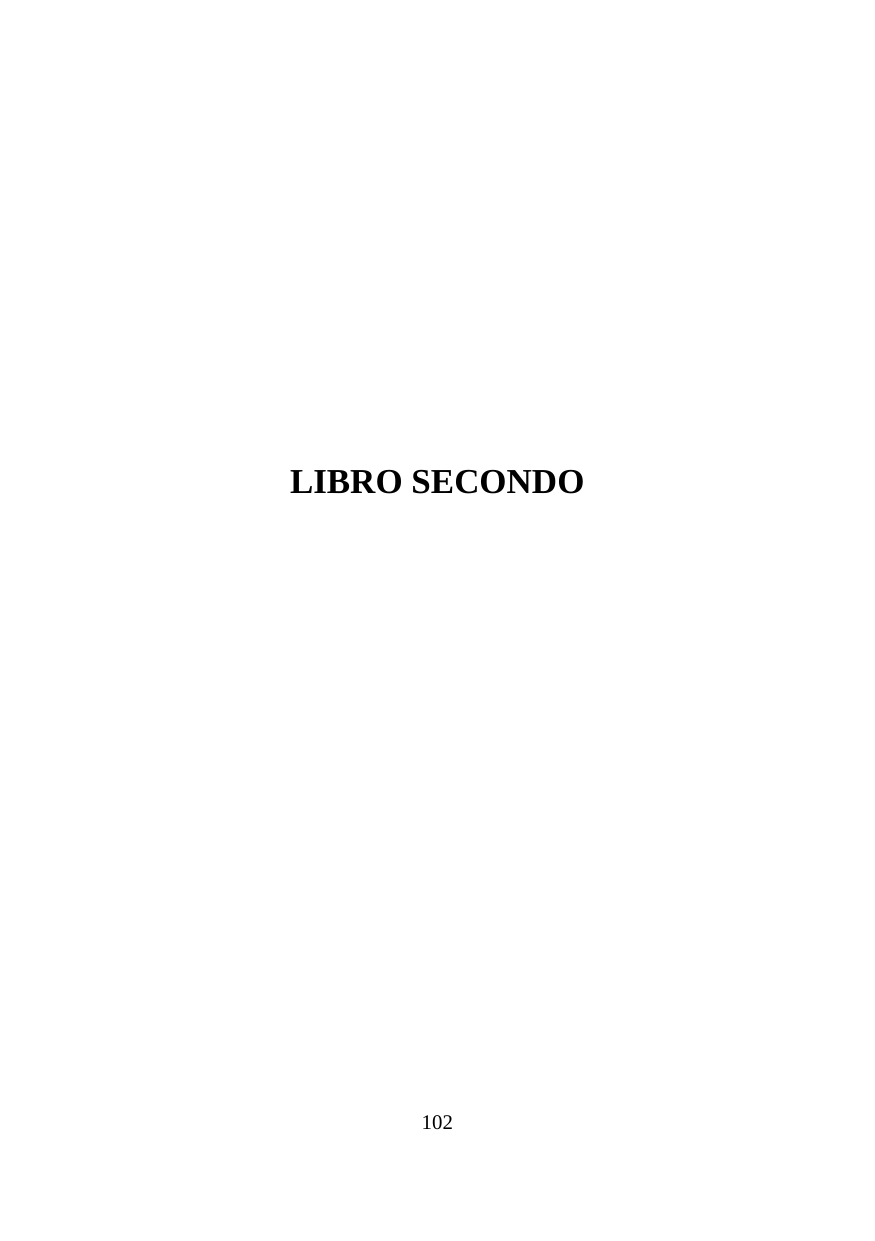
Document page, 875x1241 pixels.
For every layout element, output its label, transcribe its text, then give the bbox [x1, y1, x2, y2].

subtitle LIBRO SECONDO [106, 461, 768, 501]
